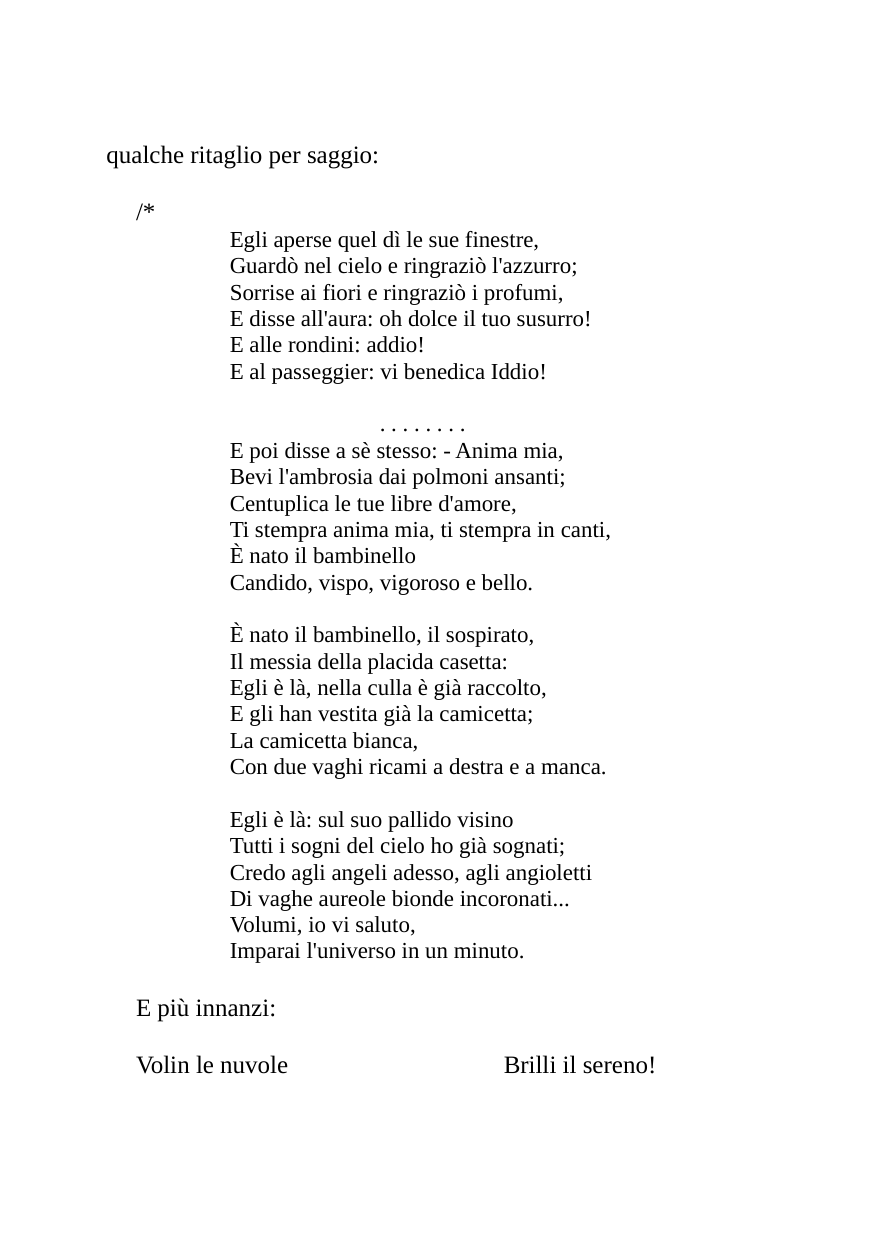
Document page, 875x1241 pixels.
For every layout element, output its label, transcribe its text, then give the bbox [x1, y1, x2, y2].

text E più innanzi: [106, 993, 768, 1021]
text Credo agli angeli adesso, agli angioletti [200, 858, 768, 885]
text /* [106, 197, 768, 226]
text qualche ritaglio per saggio: [106, 140, 768, 168]
text Egli è là, nella culla è già raccolto, [200, 674, 768, 700]
text Ti stempra anima mia, ti stempra in canti, [200, 516, 768, 542]
text Volumi, io vi saluto, [200, 911, 768, 938]
text Egli aperse quel dì le sue finestre, [200, 226, 768, 252]
text Brilli il sereno! [474, 1050, 768, 1079]
text . . . . . . . . [350, 411, 768, 437]
text E al passeggier: vi benedica Iddio! [200, 358, 768, 384]
text Di vaghe aureole bionde incoronati... [200, 885, 768, 911]
text È nato il bambinello [200, 542, 768, 569]
text Guardò nel cielo e ringraziò l'azzurro; [200, 252, 768, 279]
text Sorrise ai fiori e ringraziò i profumi, [200, 279, 768, 305]
text E gli han vestita già la camicetta; [200, 700, 768, 727]
text La camicetta bianca, [200, 727, 768, 753]
text Centuplica le tue libre d'amore, [200, 489, 768, 516]
text E poi disse a sè stesso: - Anima mia, [200, 437, 768, 463]
text Bevi l'ambrosia dai polmoni ansanti; [200, 463, 768, 489]
text E alle rondini: addio! [200, 331, 768, 358]
text È nato il bambinello, il sospirato, [200, 621, 768, 648]
text Imparai l'universo in un minuto. [200, 938, 768, 964]
text Volin le nuvole [106, 1050, 400, 1079]
text Candido, vispo, vigoroso e bello. [200, 569, 768, 595]
text Il messia della placida casetta: [200, 648, 768, 674]
text Tutti i sogni del cielo ho già sognati; [200, 832, 768, 858]
text Con due vaghi ricami a destra e a manca. [200, 753, 768, 779]
text Egli è là: sul suo pallido visino [200, 806, 768, 832]
text E disse all'aura: oh dolce il tuo susurro! [200, 305, 768, 331]
